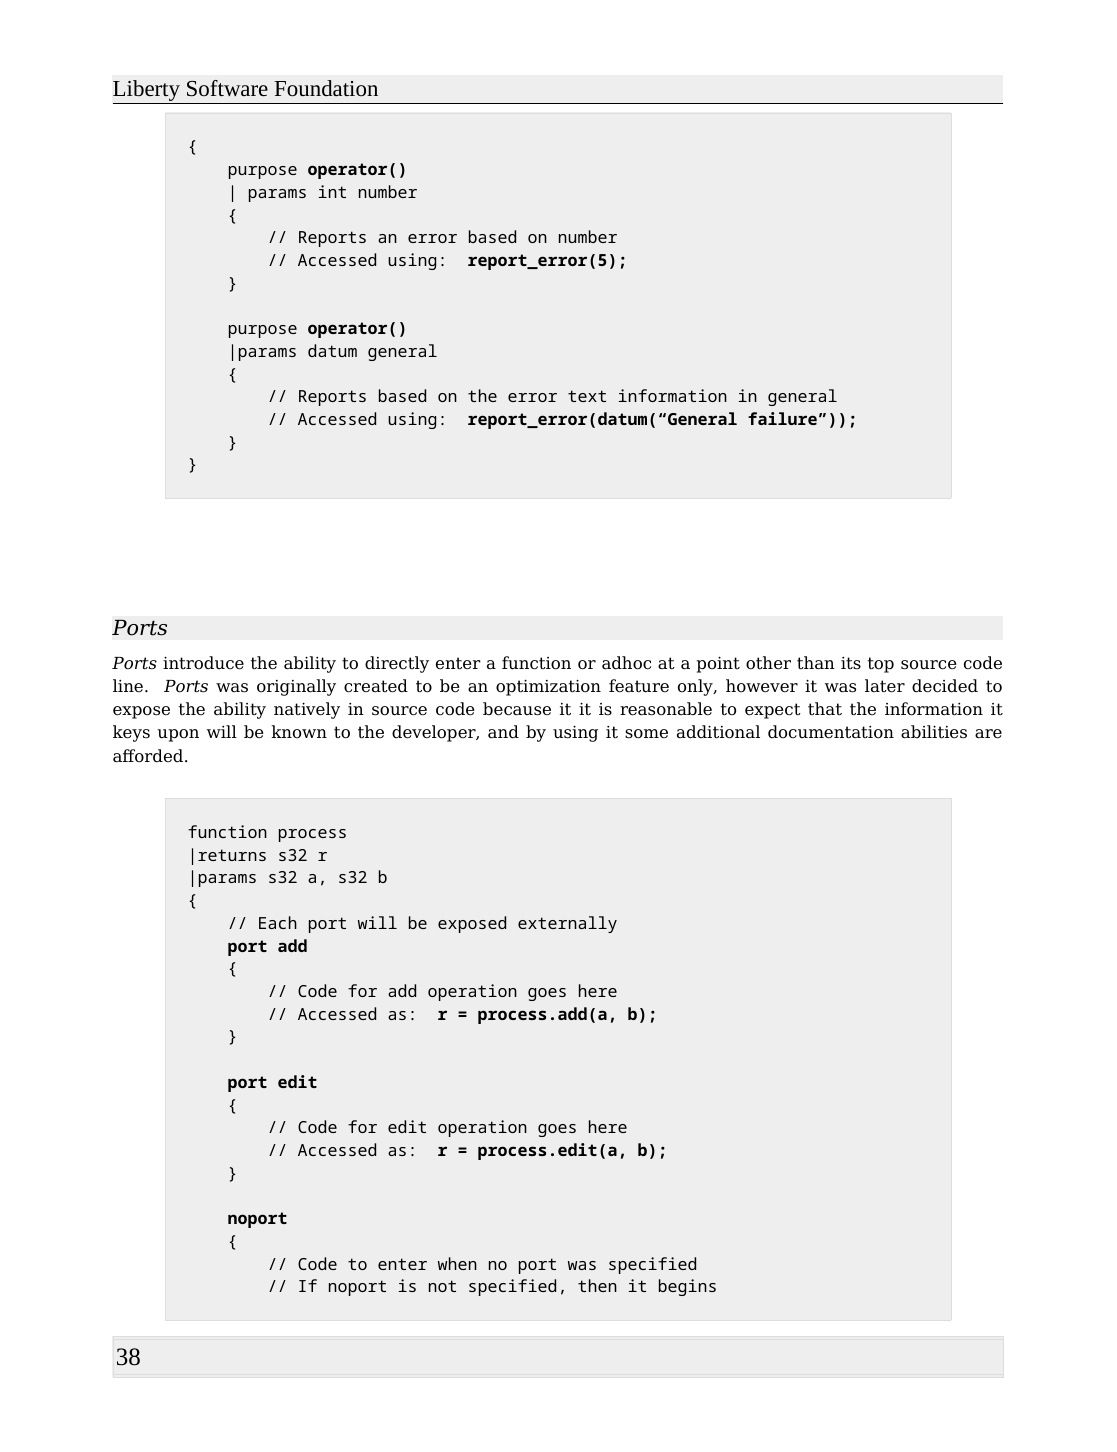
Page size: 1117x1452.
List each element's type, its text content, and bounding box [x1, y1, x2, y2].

text { purpose operator() | params int number { // Reports an error based on number // Accessed using: report_error(5); } purpose operator() |params datum general { // Reports based on the error text information in general // Accessed using: report_error(datum(“General failure”)); } } [166, 114, 951, 498]
subtitle Ports [112, 616, 1003, 640]
text function process |returns s32 r |params s32 a, s32 b { // Each port will be exposed externally port add { // Code for add operation goes here // Accessed as: r = process.add(a, b); } port edit { // Code for edit operation goes here // Accessed as: r = process.edit(a, b); } noport { // Code to enter when no port was specified // If noport is not specified, then it begins [166, 799, 951, 1320]
text Ports introduce the ability to directly enter a function or adhoc at a point other than its top source code line. Ports was originally created to be an optimization feature only, however it was later decided to expose the ability natively in source code because it it is reasonable to expect that the information it keys upon will be known to the developer, and by using it some additional documentation abilities are afforded. [112, 654, 1003, 766]
